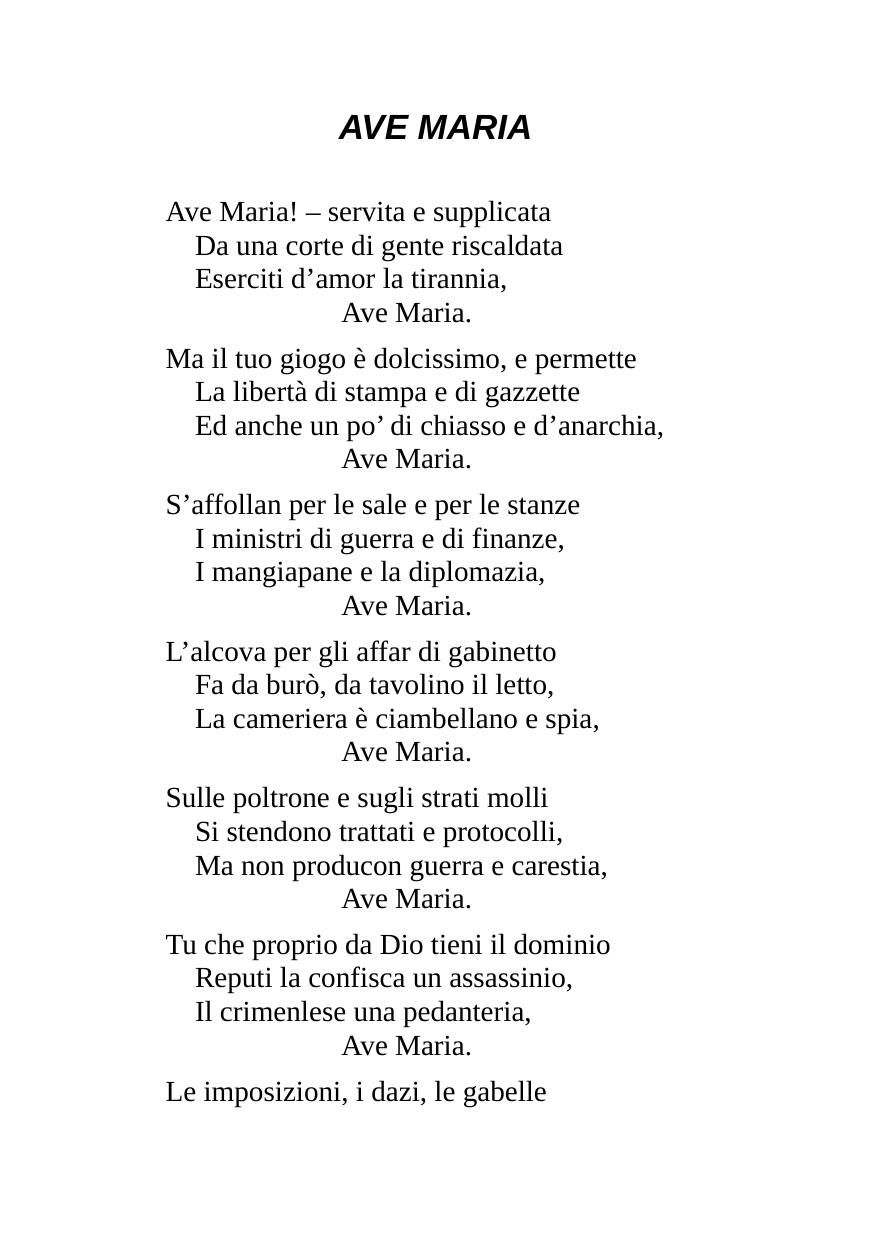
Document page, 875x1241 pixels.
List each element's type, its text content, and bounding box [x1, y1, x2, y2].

text Sulle poltrone e sugli strati molli Si stendono trattati e protocolli, Ma non producon guerra e carestia, Ave Maria. [165, 781, 768, 915]
text Le imposizioni, i dazi, le gabelle [165, 1074, 768, 1107]
text Ma il tuo giogo è dolcissimo, e permette La libertà di stampa e di gazzette Ed anche un po’ di chiasso e d’anarchia, Ave Maria. [165, 341, 768, 475]
text Ave Maria! – servita e supplicata Da una corte di gente riscaldata Eserciti d’amor la tirannia, Ave Maria. [165, 194, 768, 328]
text L’alcova per gli affar di gabinetto Fa da burò, da tavolino il letto, La cameriera è ciambellano e spia, Ave Maria. [165, 634, 768, 768]
text Tu che proprio da Dio tieni il dominio Reputi la confisca un assassinio, Il crimenlese una pedanteria, Ave Maria. [165, 927, 768, 1061]
subtitle AVE MARIA [106, 106, 768, 146]
text S’affollan per le sale e per le stanze I ministri di guerra e di finanze, I mangiapane e la diplomazia, Ave Maria. [165, 487, 768, 622]
